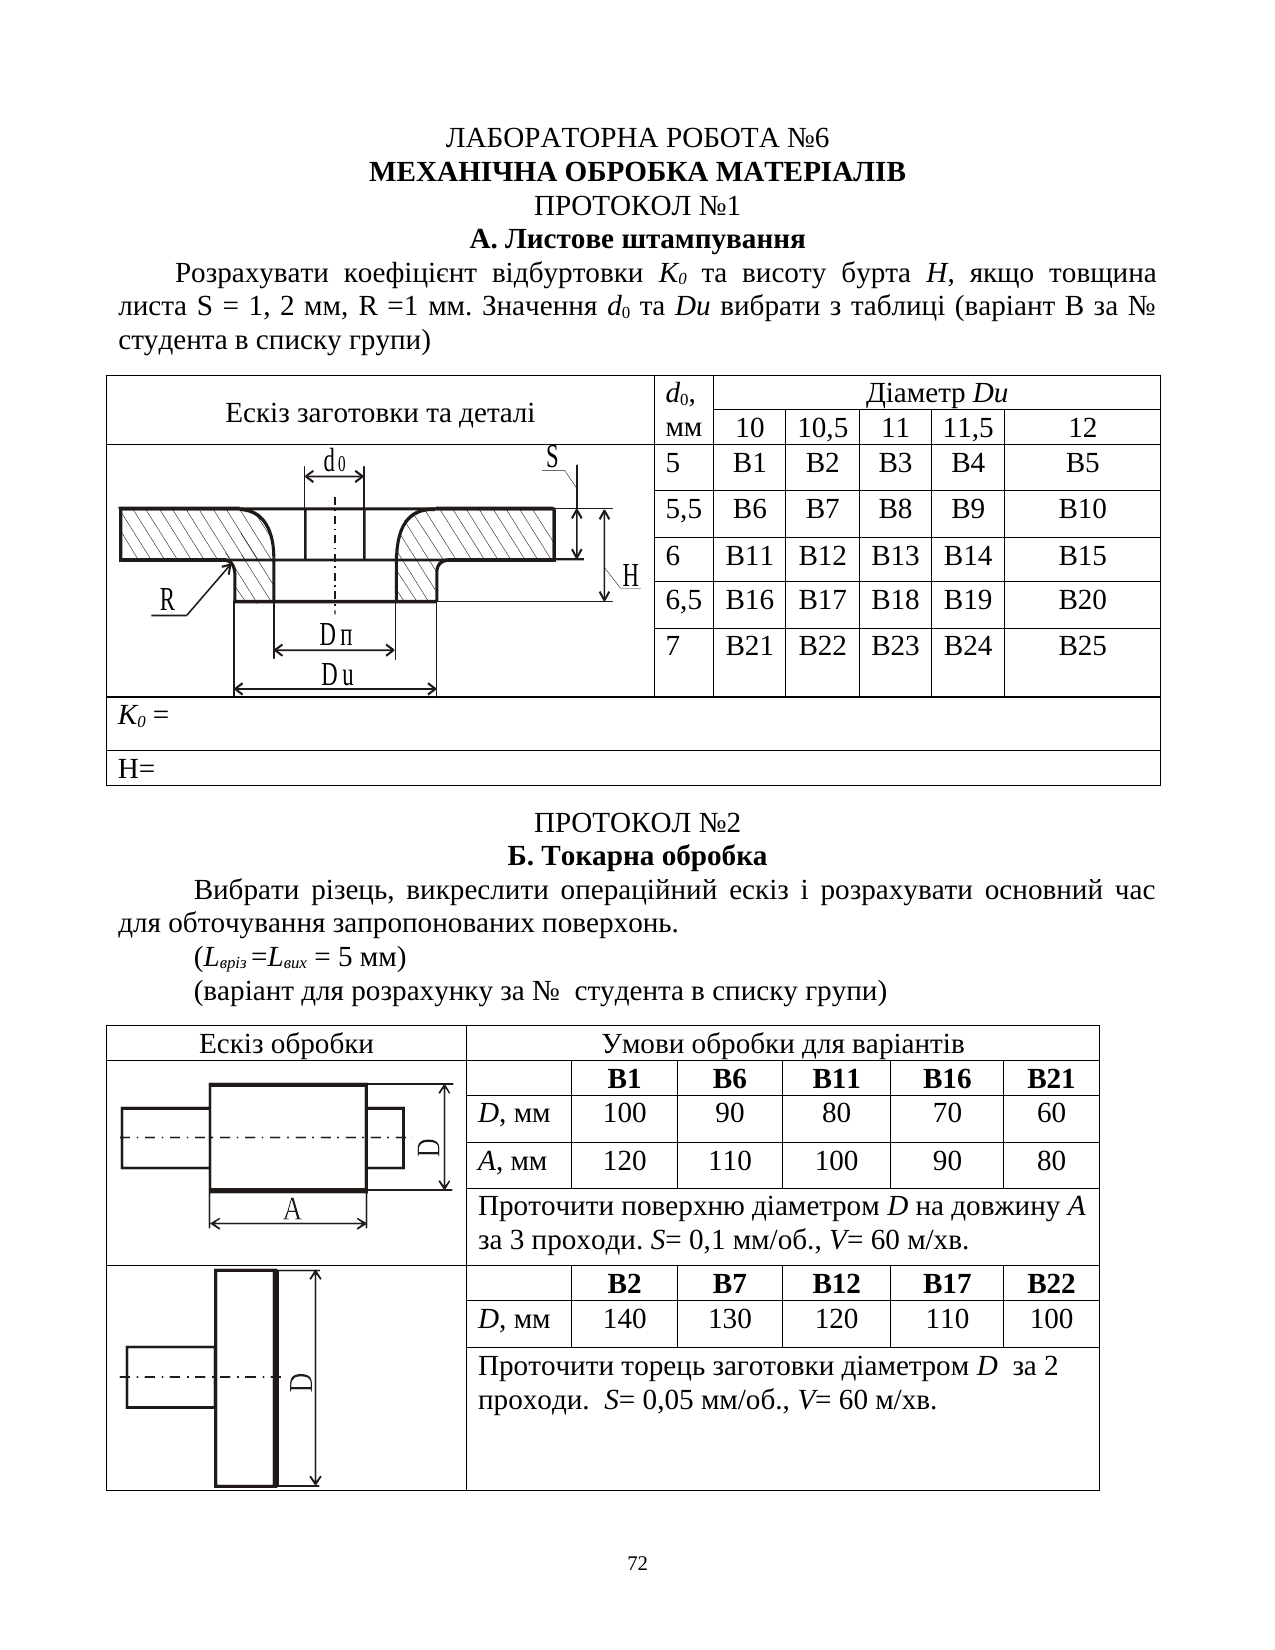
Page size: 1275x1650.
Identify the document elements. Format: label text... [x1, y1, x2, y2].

text (варіант для розрахунку за № студента в списку групи) [118, 973, 1157, 1006]
table_cell [188, 511, 228, 558]
table_cell 130 [678, 1301, 782, 1347]
table_cell [107, 445, 654, 696]
subtitle А. Листове штампування [118, 221, 1157, 255]
table_cell [235, 604, 436, 688]
table_cell 5 [655, 445, 713, 490]
table_cell [247, 562, 272, 599]
table_cell 100 [783, 1143, 890, 1187]
table_cell В4 [932, 445, 1004, 490]
table_cell [260, 562, 272, 580]
text ПРОТОКОЛ №1 [118, 188, 1157, 221]
text ЛАБОРАТОРНА РОБОТА №6 [118, 121, 1157, 154]
table_cell [522, 511, 552, 558]
table_cell 5,5 [655, 491, 713, 537]
table_cell В23 [860, 629, 931, 696]
table_header Ескіз обробки [107, 1026, 466, 1060]
table_cell D, мм [467, 1301, 571, 1347]
table_cell [556, 509, 576, 558]
table_cell 6 [655, 538, 713, 581]
table_cell В7 [786, 491, 859, 537]
table_cell [399, 538, 414, 558]
table_cell [398, 575, 414, 599]
table_cell В22 [1004, 1266, 1099, 1300]
table_cell В3 [860, 445, 931, 490]
table_cell В12 [786, 538, 859, 581]
table_cell [237, 573, 253, 599]
table_cell В6 [714, 491, 785, 537]
table_cell [123, 518, 149, 558]
table_header Умови обробки для варіантів [467, 1026, 1099, 1060]
table_cell [366, 511, 414, 558]
table_cell В10 [1005, 491, 1160, 537]
table_cell [416, 512, 454, 558]
table_cell [535, 511, 552, 537]
table_cell 12 [1005, 410, 1160, 444]
table_cell 90 [678, 1096, 782, 1142]
table_cell [496, 511, 535, 558]
table_cell В19 [932, 582, 1004, 627]
table_cell В25 [1005, 629, 1160, 696]
table_cell [123, 537, 136, 558]
text ПРОТОКОЛ №2 [118, 805, 1157, 838]
table_cell В13 [860, 538, 931, 581]
table_cell D, мм [467, 1096, 571, 1142]
table_cell [405, 562, 435, 599]
table_cell 11 [860, 410, 931, 444]
table_cell К0 = [107, 698, 1160, 750]
table_cell В24 [932, 629, 1004, 696]
table_cell В11 [783, 1061, 890, 1094]
table_cell В2 [786, 445, 859, 490]
table_cell [467, 1266, 571, 1300]
table_cell [276, 562, 394, 599]
table_header Ескіз заготовки та деталі [107, 376, 654, 444]
text (Lвріз =Lвих = 5 мм) [118, 939, 1157, 973]
table_cell [123, 511, 162, 558]
table_cell В2 [572, 1266, 677, 1300]
table_cell В18 [860, 582, 931, 627]
table_cell 80 [783, 1096, 890, 1142]
table_cell [442, 511, 482, 558]
table_cell В21 [714, 629, 785, 696]
table_cell [482, 511, 523, 558]
table_cell В12 [783, 1266, 890, 1300]
table_header Діаметр Du [714, 376, 1160, 409]
text Вибрати різець, викреслити операційний ескіз і розрахувати основний час для обточування запропонованих поверхонь. [118, 872, 1157, 939]
table_cell [243, 512, 272, 558]
table_cell Проточити торець заготовки діаметром D за 2 проходи. S= 0,05 мм/об., V= 60 м/хв. [467, 1348, 1099, 1489]
table_cell [408, 517, 441, 558]
table_cell [428, 511, 469, 558]
table_cell [275, 604, 395, 649]
table_cell [240, 690, 430, 696]
table_cell В8 [860, 491, 931, 537]
table_cell 10 [714, 410, 785, 444]
table_cell 100 [1004, 1301, 1099, 1347]
table_cell [455, 511, 496, 558]
table_cell [107, 1266, 466, 1490]
table_cell В21 [1004, 1061, 1099, 1094]
table_cell В5 [1005, 445, 1160, 490]
table_cell [175, 511, 215, 558]
table_cell [439, 509, 603, 601]
table_cell [256, 511, 304, 558]
table_cell 120 [572, 1143, 677, 1187]
table_cell В15 [1005, 538, 1160, 581]
table_cell В6 [678, 1061, 782, 1094]
table_cell [216, 511, 255, 558]
table_cell [469, 511, 508, 558]
table_cell 10,5 [786, 410, 859, 444]
table_cell 120 [783, 1301, 890, 1347]
table_cell В11 [714, 538, 785, 581]
table_cell [509, 511, 549, 558]
table_cell [162, 511, 202, 558]
table_cell [419, 562, 435, 587]
table_cell В20 [1005, 582, 1160, 627]
table_cell [229, 511, 269, 558]
table_cell В16 [891, 1061, 1003, 1094]
table_cell 6,5 [655, 582, 713, 627]
table_cell В7 [678, 1266, 782, 1300]
table_cell 70 [891, 1096, 1003, 1142]
table_cell [305, 478, 363, 507]
table_cell 7 [655, 629, 713, 696]
table_cell Н= [107, 751, 1160, 785]
table_cell [201, 511, 242, 558]
text Розрахувати коефіцієнт відбуртовки К0 та висоту бурта Н, якщо товщина листа S = 1, 2 мм, R =1 мм. Значення d0 та Du вибрати з таблиці (варіант В за № студента в списку групи) [118, 255, 1157, 355]
table_cell [467, 1061, 571, 1094]
table_cell 110 [891, 1301, 1003, 1347]
table_cell В1 [714, 445, 785, 490]
table_cell [148, 511, 189, 558]
table_cell 140 [572, 1301, 677, 1347]
table_cell 60 [1004, 1096, 1099, 1142]
table_cell [234, 562, 268, 599]
table_cell В14 [932, 538, 1004, 581]
table_cell В22 [786, 629, 859, 696]
table_cell 90 [891, 1143, 1003, 1187]
table_cell [307, 511, 363, 558]
table_cell 80 [1004, 1143, 1099, 1187]
table_cell В17 [786, 582, 859, 627]
table_cell [135, 511, 175, 558]
table_header d0, мм [655, 376, 713, 444]
table_cell [107, 1061, 466, 1265]
table_cell В1 [572, 1061, 677, 1094]
table_cell 11,5 [932, 410, 1004, 444]
subtitle МЕХАНІЧНА ОБРОБКА МАТЕРІАЛІВ [118, 154, 1157, 188]
subtitle Б. Токарна обробка [118, 838, 1157, 872]
table_cell [398, 562, 426, 599]
table_cell В16 [714, 582, 785, 627]
table_cell Проточити поверхню діаметром D на довжину А за 3 проходи. S= 0,1 мм/об., V= 60 м/хв. [467, 1189, 1099, 1265]
table_cell А, мм [467, 1143, 571, 1187]
table_cell 100 [572, 1096, 677, 1142]
table_cell 110 [678, 1143, 782, 1187]
table_cell [402, 526, 426, 558]
table_cell В17 [891, 1266, 1003, 1300]
table_cell В9 [932, 491, 1004, 537]
